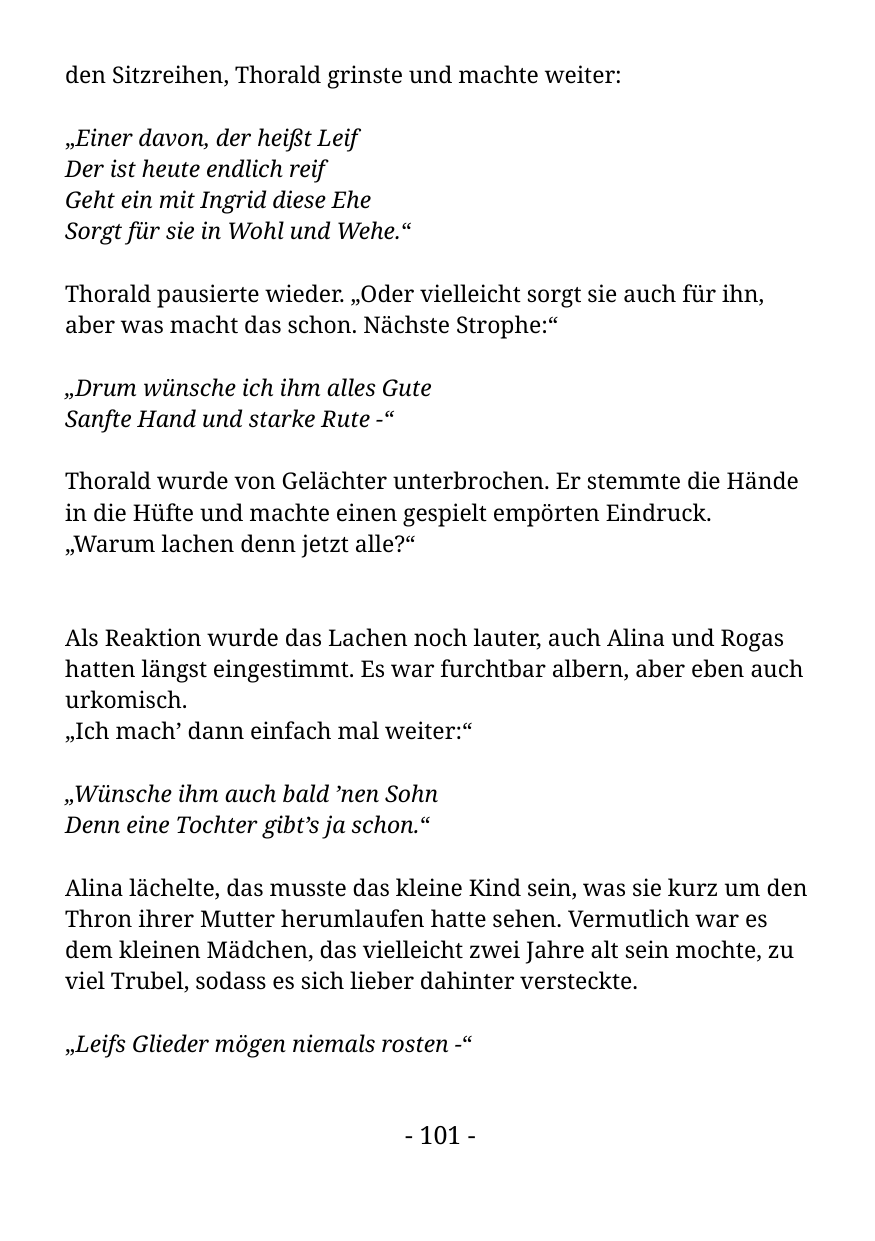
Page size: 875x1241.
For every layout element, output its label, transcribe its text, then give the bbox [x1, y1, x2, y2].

text Der ist heute endlich reif [65, 153, 809, 184]
text Sorgt für sie in Wohl und Wehe.“ [65, 215, 809, 247]
text Geht ein mit Ingrid diese Ehe [65, 184, 809, 215]
text Alina lächelte, das musste das kleine Kind sein, was sie kurz um den Thron ihrer Mutter herumlaufen hatte sehen. Vermutlich war es dem kleinen Mädchen, das vielleicht zwei Jahre alt sein mochte, zu viel Trubel, sodass es sich lieber dahinter versteckte. [65, 872, 809, 997]
text „Einer davon, der heißt Leif [65, 122, 809, 153]
text Thorald wurde von Gelächter unterbrochen. Er stemmte die Hände in die Hüfte und machte einen gespielt empörten Eindruck. [65, 465, 809, 528]
text „Leifs Glieder mögen niemals rosten -“ [65, 1028, 809, 1059]
text den Sitzreihen, Thorald grinste und machte weiter: [65, 59, 809, 90]
text „Drum wünsche ich ihm alles Gute [65, 372, 809, 403]
text Thorald pausierte wieder. „Oder vielleicht sorgt sie auch für ihn, aber was macht das schon. Nächste Strophe:“ [65, 278, 809, 340]
text „Wünsche ihm auch bald ’nen Sohn [65, 778, 809, 809]
text „Ich mach’ dann einfach mal weiter:“ [65, 715, 809, 747]
text Als Reaktion wurde das Lachen noch lauter, auch Alina und Rogas hatten längst eingestimmt. Es war furchtbar albern, aber eben auch urkomisch. [65, 622, 809, 715]
text Sanfte Hand und starke Rute -“ [65, 403, 809, 434]
text Denn eine Tochter gibt’s ja schon.“ [65, 809, 809, 840]
text „Warum lachen denn jetzt alle?“ [65, 528, 809, 559]
